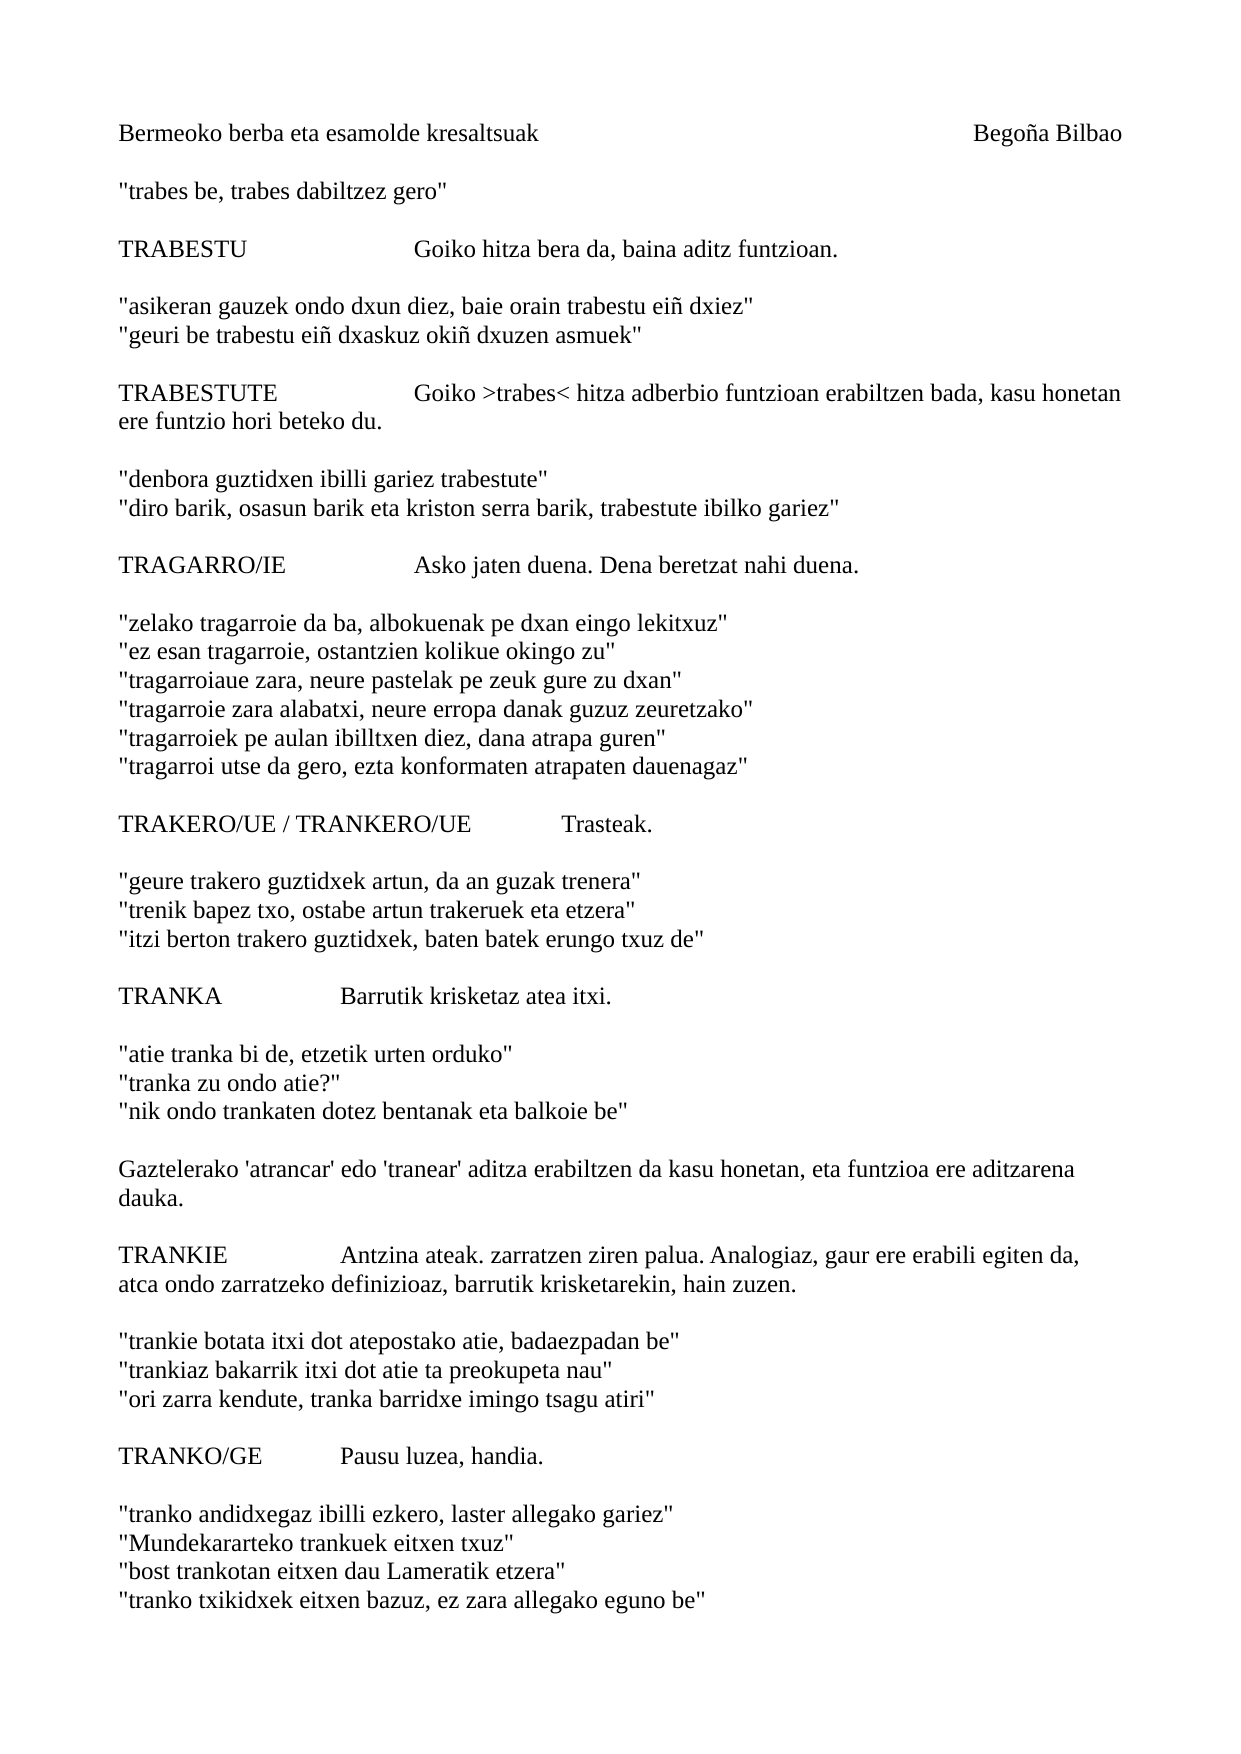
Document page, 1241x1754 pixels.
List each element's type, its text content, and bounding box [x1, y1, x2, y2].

text "tranka zu ondo atie?" [118, 1068, 1122, 1096]
text "tragarroie zara alabatxi, neure erropa danak guzuz zeuretzako" [118, 694, 1122, 723]
text "itzi berton trakero guztidxek, baten batek erungo txuz de" [118, 924, 1122, 953]
text "denbora guztidxen ibilli gariez trabestute" [118, 464, 1122, 493]
text "Mundekararteko trankuek eitxen txuz" [118, 1528, 1122, 1556]
text TRANKIE Antzina ateak. zarratzen ziren palua. Analogiaz, gaur ere erabili egiten da, atca ondo zarratzeko definizioaz, barrutik krisketarekin, hain zuzen. [118, 1240, 1122, 1298]
text "atie tranka bi de, etzetik urten orduko" [118, 1039, 1122, 1068]
text "geuri be trabestu eiñ dxaskuz okiñ dxuzen asmuek" [118, 320, 1122, 349]
text TRANKO/GE Pausu luzea, handia. [118, 1441, 1122, 1470]
text Gaztelerako 'atrancar' edo 'tranear' aditza erabiltzen da kasu honetan, eta funtzioa ere aditzarena dauka. [118, 1154, 1122, 1211]
text "trankie botata itxi dot atepostako atie, badaezpadan be" [118, 1326, 1122, 1355]
text "trabes be, trabes dabiltzez gero" [118, 176, 1122, 205]
text "tranko txikidxek eitxen bazuz, ez zara allegako eguno be" [118, 1585, 1122, 1614]
text "nik ondo trankaten dotez bentanak eta balkoie be" [118, 1096, 1122, 1125]
text "bost trankotan eitxen dau Lameratik etzera" [118, 1556, 1122, 1585]
text "ori zarra kendute, tranka barridxe imingo tsagu atiri" [118, 1384, 1122, 1413]
text "geure trakero guztidxek artun, da an guzak trenera" [118, 866, 1122, 895]
text TRAGARRO/IE Asko jaten duena. Dena beretzat nahi duena. [118, 550, 1122, 579]
text "asikeran gauzek ondo dxun diez, baie orain trabestu eiñ dxiez" [118, 291, 1122, 320]
text "tranko andidxegaz ibilli ezkero, laster allegako gariez" [118, 1499, 1122, 1528]
text "ez esan tragarroie, ostantzien kolikue okingo zu" [118, 636, 1122, 665]
text "diro barik, osasun barik eta kriston serra barik, trabestute ibilko gariez" [118, 493, 1122, 521]
text "tragarroiaue zara, neure pastelak pe zeuk gure zu dxan" [118, 665, 1122, 694]
text TRABESTU Goiko hitza bera da, baina aditz funtzioan. [118, 234, 1122, 263]
text "trankiaz bakarrik itxi dot atie ta preokupeta nau" [118, 1355, 1122, 1384]
text TRABESTUTE Goiko >trabes< hitza adberbio funtzioan erabiltzen bada, kasu honetan ere funtzio hori beteko du. [118, 378, 1122, 435]
text "tragarroiek pe aulan ibilltxen diez, dana atrapa guren" [118, 723, 1122, 751]
text "zelako tragarroie da ba, albokuenak pe dxan eingo lekitxuz" [118, 608, 1122, 636]
text "trenik bapez txo, ostabe artun trakeruek eta etzera" [118, 895, 1122, 924]
text TRANKA Barrutik krisketaz atea itxi. [118, 981, 1122, 1010]
text TRAKERO/UE / TRANKERO/UE Trasteak. [118, 809, 1122, 838]
text "tragarroi utse da gero, ezta konformaten atrapaten dauenagaz" [118, 751, 1122, 780]
